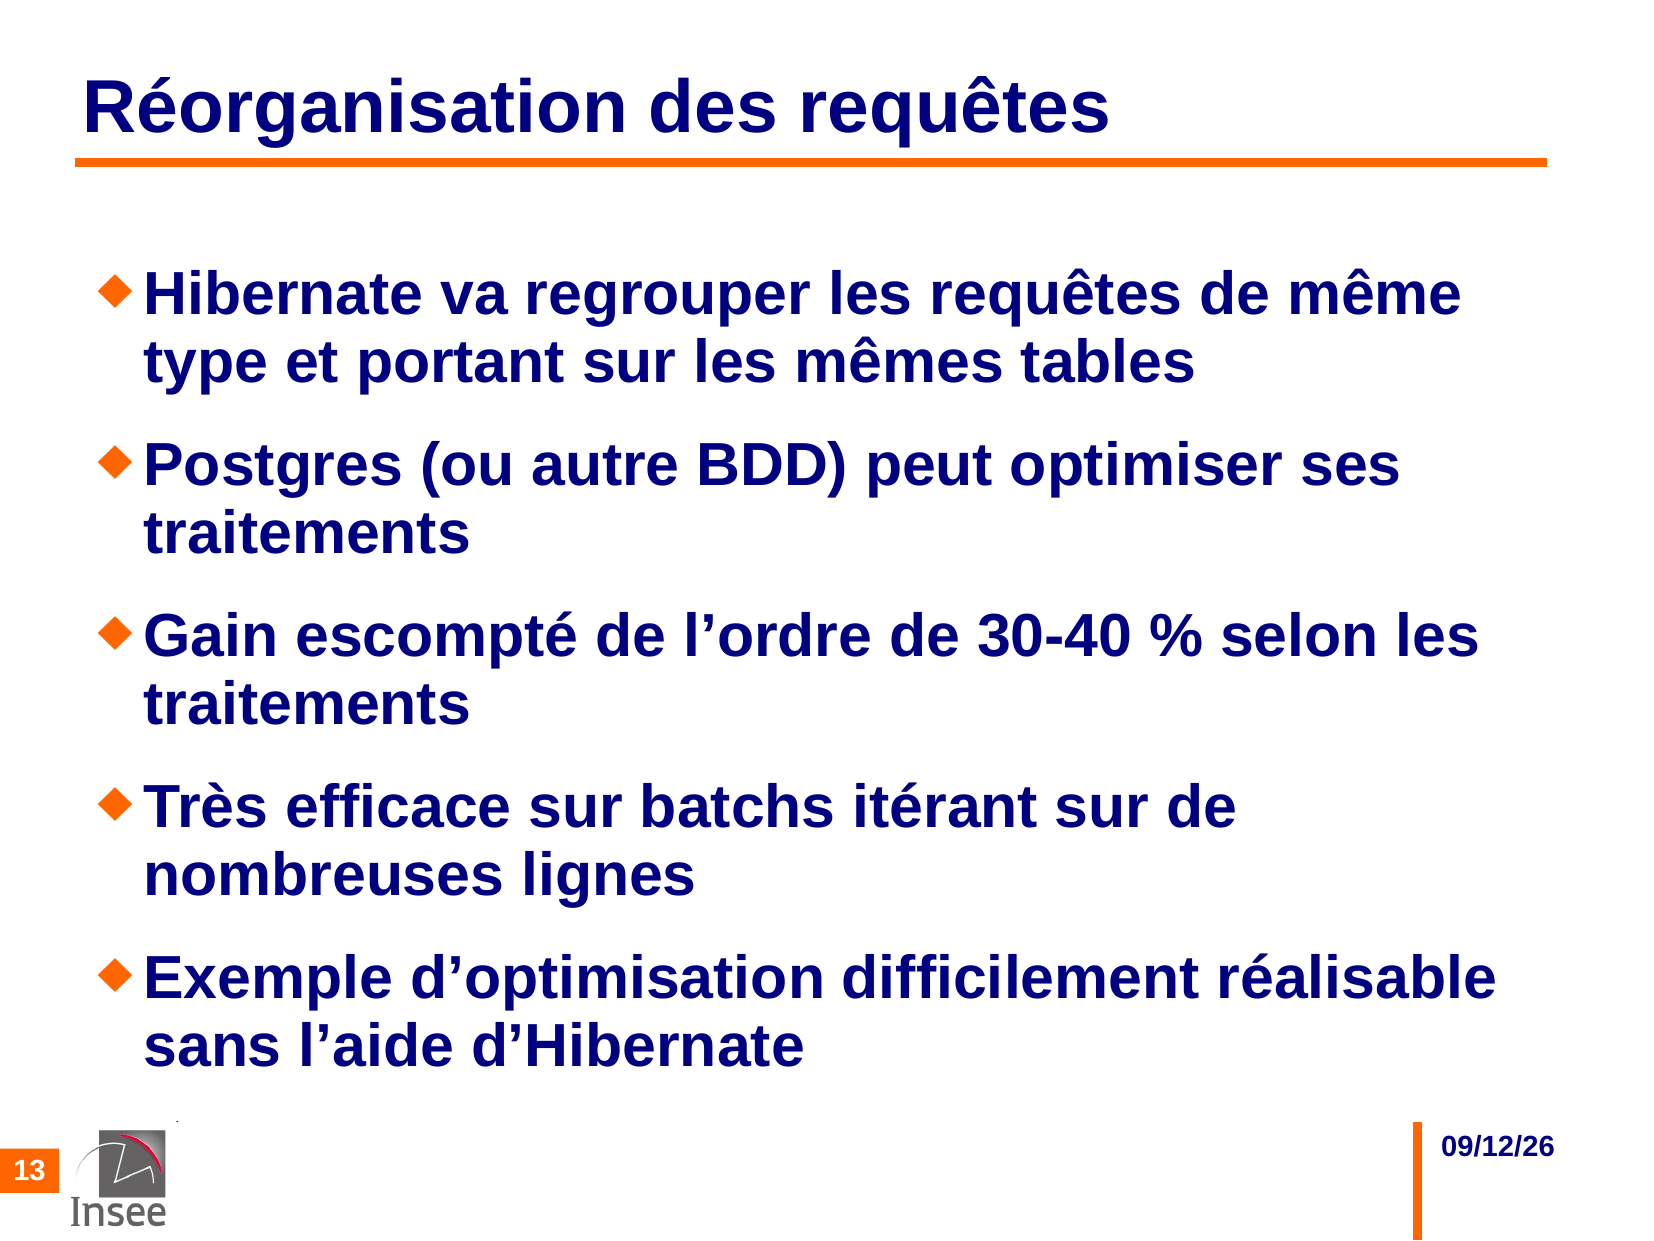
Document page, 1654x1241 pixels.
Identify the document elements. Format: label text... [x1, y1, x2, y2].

picture [62, 1121, 178, 1241]
list Hibernate va regrouper les requêtes de même type et portant sur les mêmes tables Postgres (ou autre BDD) peut optimiser ses traitements Gain escompté de l’ordre de 30-40 % selon les traitements Très efficace sur batchs itérant sur de nombreuses lignes Exemple d’optimisation difficilement réalisable sans l’aide d’Hibernate [82, 259, 1571, 1087]
title Réorganisation des requêtes [82, 49, 1619, 163]
